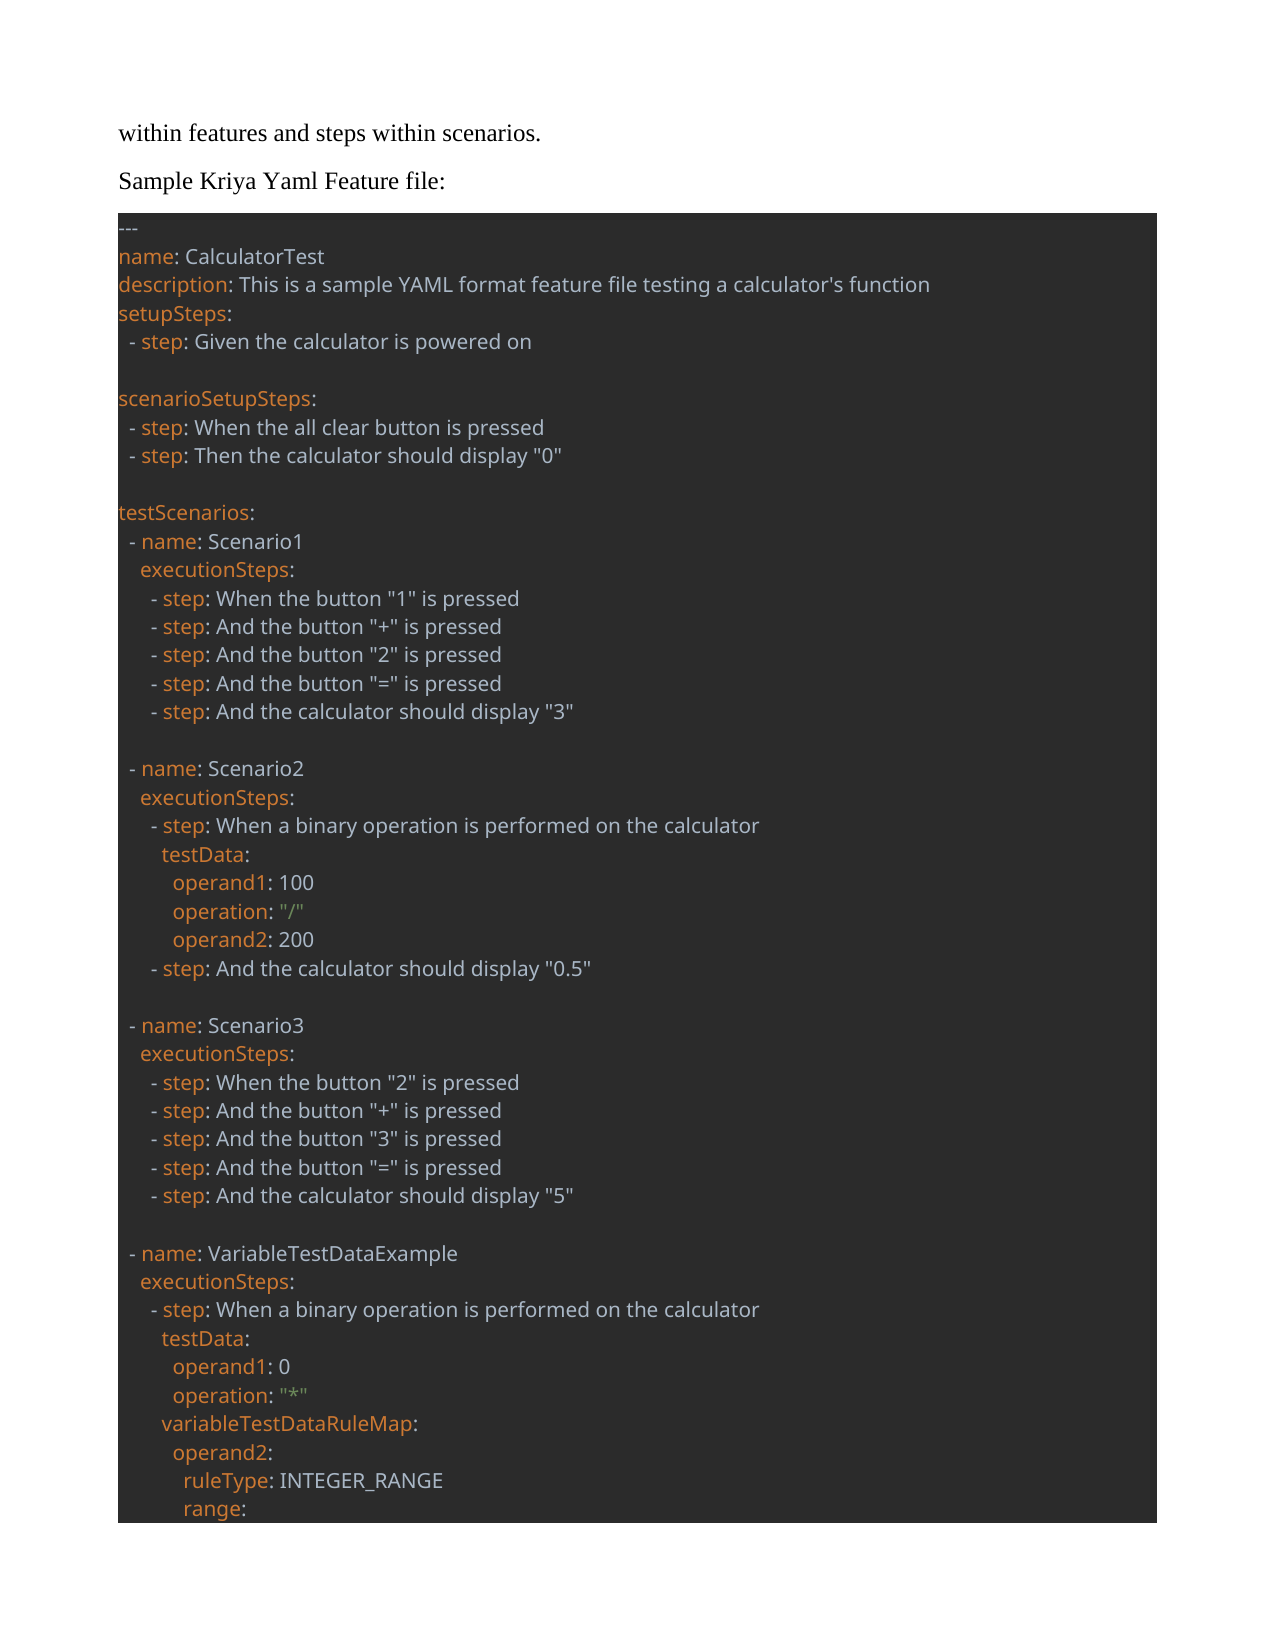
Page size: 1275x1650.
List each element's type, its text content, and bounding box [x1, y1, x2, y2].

text within features and steps within scenarios. [118, 118, 1157, 147]
text --- name: CalculatorTest description: This is a sample YAML format feature file testing a calculator's function setupSteps: - step: Given the calculator is powered on scenarioSetupSteps: - step: When the all clear button is pressed - step: Then the calculator should display "0" testScenarios: - name: Scenario1 executionSteps: - step: When the button "1" is pressed - step: And the button "+" is pressed - step: And the button "2" is pressed - step: And the button "=" is pressed - step: And the calculator should display "3" - name: Scenario2 executionSteps: - step: When a binary operation is performed on the calculator testData: operand1: 100 operation: "/" operand2: 200 - step: And the calculator should display "0.5" - name: Scenario3 executionSteps: - step: When the button "2" is pressed - step: And the button "+" is pressed - step: And the button "3" is pressed - step: And the button "=" is pressed - step: And the calculator should display "5" - name: VariableTestDataExample executionSteps: - step: When a binary operation is performed on the calculator testData: operand1: 0 operation: "*" variableTestDataRuleMap: operand2: ruleType: INTEGER_RANGE range: [118, 213, 1157, 1523]
text Sample Kriya Yaml Feature file: [118, 166, 1157, 194]
